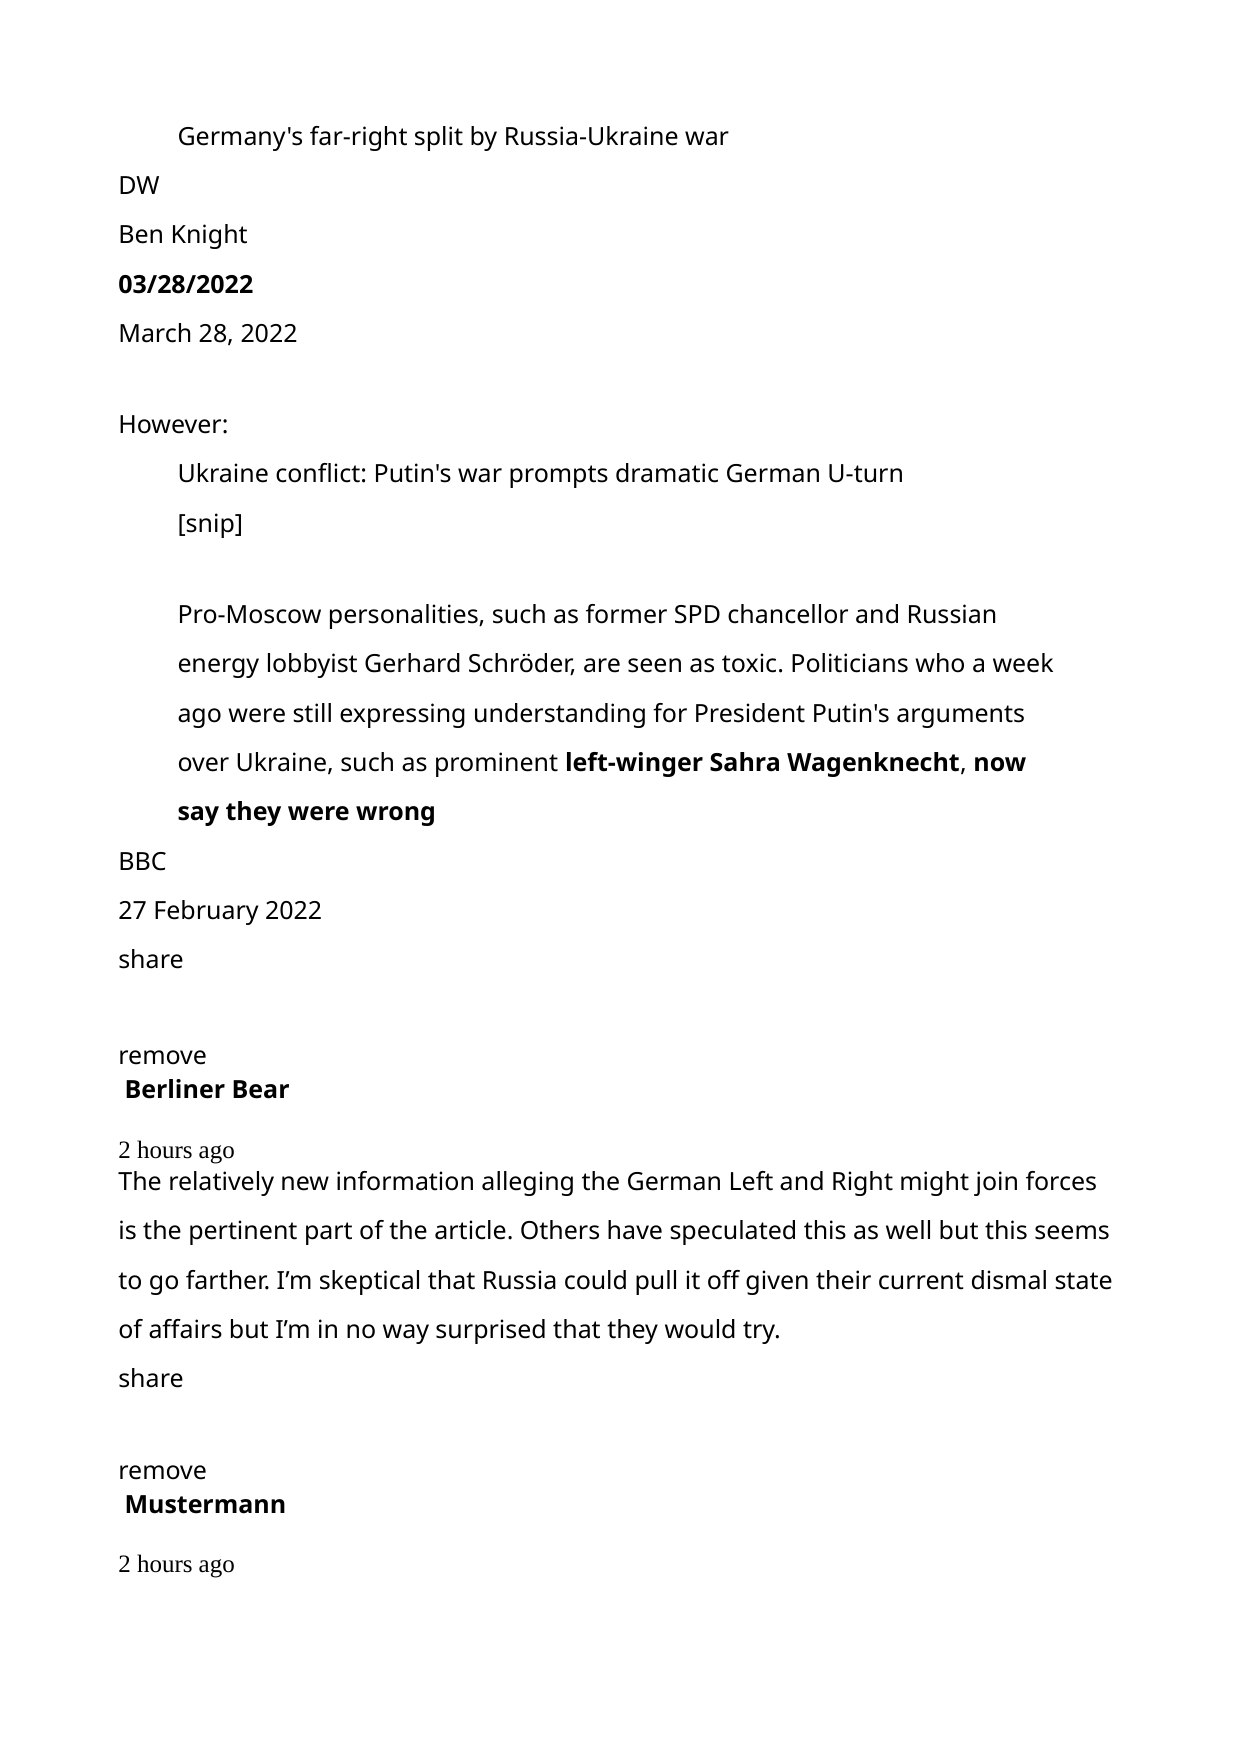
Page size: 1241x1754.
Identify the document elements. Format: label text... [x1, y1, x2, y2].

text Pro-Moscow personalities, such as former SPD chancellor and Russian energy lobbyist Gerhard Schröder, are seen as toxic. Politicians who a week ago were still expressing understanding for President Putin's arguments over Ukraine, such as prominent left-winger Sahra Wagenknecht, now say they were wrong [177, 596, 1063, 828]
text Germany's far-right split by Russia-Ukraine war [177, 118, 1063, 152]
text BBC [118, 843, 1122, 877]
text [snip] [177, 505, 1063, 539]
text 2 hours ago [118, 1135, 1122, 1163]
text DW [118, 167, 1122, 202]
text share [118, 942, 1122, 976]
text Mustermann [124, 1487, 1122, 1521]
text share [118, 1361, 1122, 1395]
text Ben Knight [118, 217, 1122, 251]
text 27 February 2022 [118, 893, 1122, 927]
text The relatively new information alleging the German Left and Right might join forces is the pertinent part of the article. Others have speculated this as well but this seems to go farther. I’m skeptical that Russia could pull it off given their current dismal state of affairs but I’m in no way surprised that they would try. [118, 1163, 1122, 1346]
text remove [118, 1038, 1122, 1072]
text 2 hours ago [118, 1549, 1122, 1578]
text Berliner Bear [124, 1072, 1122, 1106]
text remove [118, 1453, 1122, 1487]
text March 28, 2022 [118, 316, 1122, 350]
text Ukraine conflict: Putin's war prompts dramatic German U-turn [177, 456, 1063, 490]
text However: [118, 407, 1122, 441]
text 03/28/2022 [118, 266, 1122, 300]
